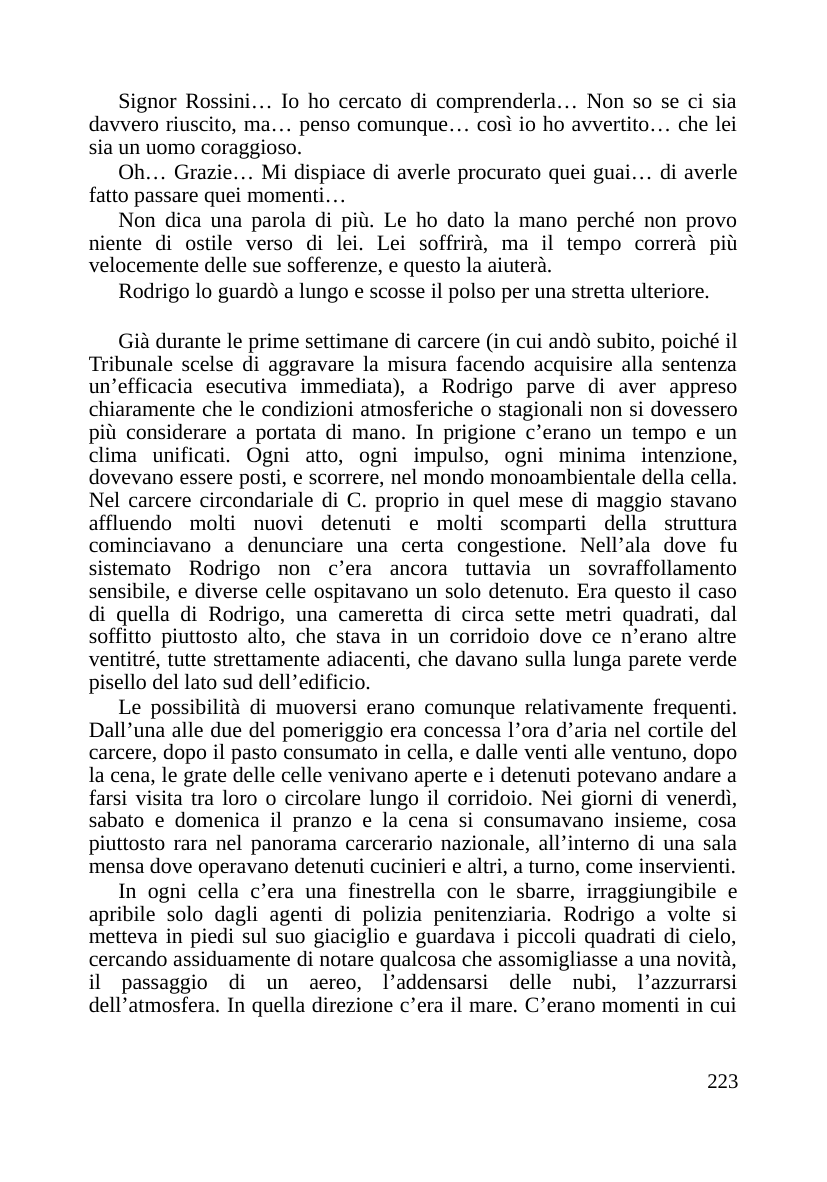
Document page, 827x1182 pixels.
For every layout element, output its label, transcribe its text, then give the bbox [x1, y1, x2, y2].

text In ogni cella c’era una finestrella con le sbarre, irraggiungibile e apribile solo dagli agenti di polizia penitenziaria. Rodrigo a volte si metteva in piedi sul suo giaciglio e guardava i piccoli quadrati di cielo, cercando assiduamente di notare qualcosa che assomigliasse a una novità, il passaggio di un aereo, l’addensarsi delle nubi, l’azzurrarsi dell’atmosfera. In quella direzione c’era il mare. C’erano momenti in cui [88, 878, 738, 1017]
text Le possibilità di muoversi erano comunque relativamente frequenti. Dall’una alle due del pomeriggio era concessa l’ora d’aria nel cortile del carcere, dopo il pasto consumato in cella, e dalle venti alle ventuno, dopo la cena, le grate delle celle venivano aperte e i detenuti potevano andare a farsi visita tra loro o circolare lungo il corridoio. Nei giorni di venerdì, sabato e domenica il pranzo e la cena si consumavano insieme, cosa piuttosto rara nel panorama carcerario nazionale, all’interno di una sala mensa dove operavano detenuti cucinieri e altri, a turno, come inservienti. [88, 694, 738, 878]
text Oh… Grazie… Mi dispiace di averle procurato quei guai… di averle fatto passare quei momenti… [88, 159, 738, 207]
text Signor Rossini… Io ho cercato di comprenderla… Non so se ci sia davvero riuscito, ma… penso comunque… così io ho avvertito… che lei sia un uomo coraggioso. [88, 88, 738, 159]
text Rodrigo lo guardò a lungo e scosse il polso per una stretta ulteriore. [88, 278, 738, 303]
text Non dica una parola di più. Le ho dato la mano perché non provo niente di ostile verso di lei. Lei soffrirà, ma il tempo correrà più velocemente delle sue sofferenze, e questo la aiuterà. [88, 207, 738, 278]
text Già durante le prime settimane di carcere (in cui andò subito, poiché il Tribunale scelse di aggravare la misura facendo acquisire alla sentenza un’efficacia esecutiva immediata), a Rodrigo parve di aver appreso chiaramente che le condizioni atmosferiche o stagionali non si dovessero più considerare a portata di mano. In prigione c’erano un tempo e un clima unificati. Ogni atto, ogni impulso, ogni minima intenzione, dovevano essere posti, e scorrere, nel mondo monoambientale della cella. Nel carcere circondariale di C. proprio in quel mese di maggio stavano affluendo molti nuovi detenuti e molti scomparti della struttura cominciavano a denunciare una certa congestione. Nell’ala dove fu sistemato Rodrigo non c’era ancora tuttavia un sovraffollamento sensibile, e diverse celle ospitavano un solo detenuto. Era questo il caso di quella di Rodrigo, una cameretta di circa sette metri quadrati, dal soffitto piuttosto alto, che stava in un corridoio dove ce n’erano altre ventitré, tutte strettamente adiacenti, che davano sulla lunga parete verde pisello del lato sud dell’edificio. [88, 328, 738, 694]
